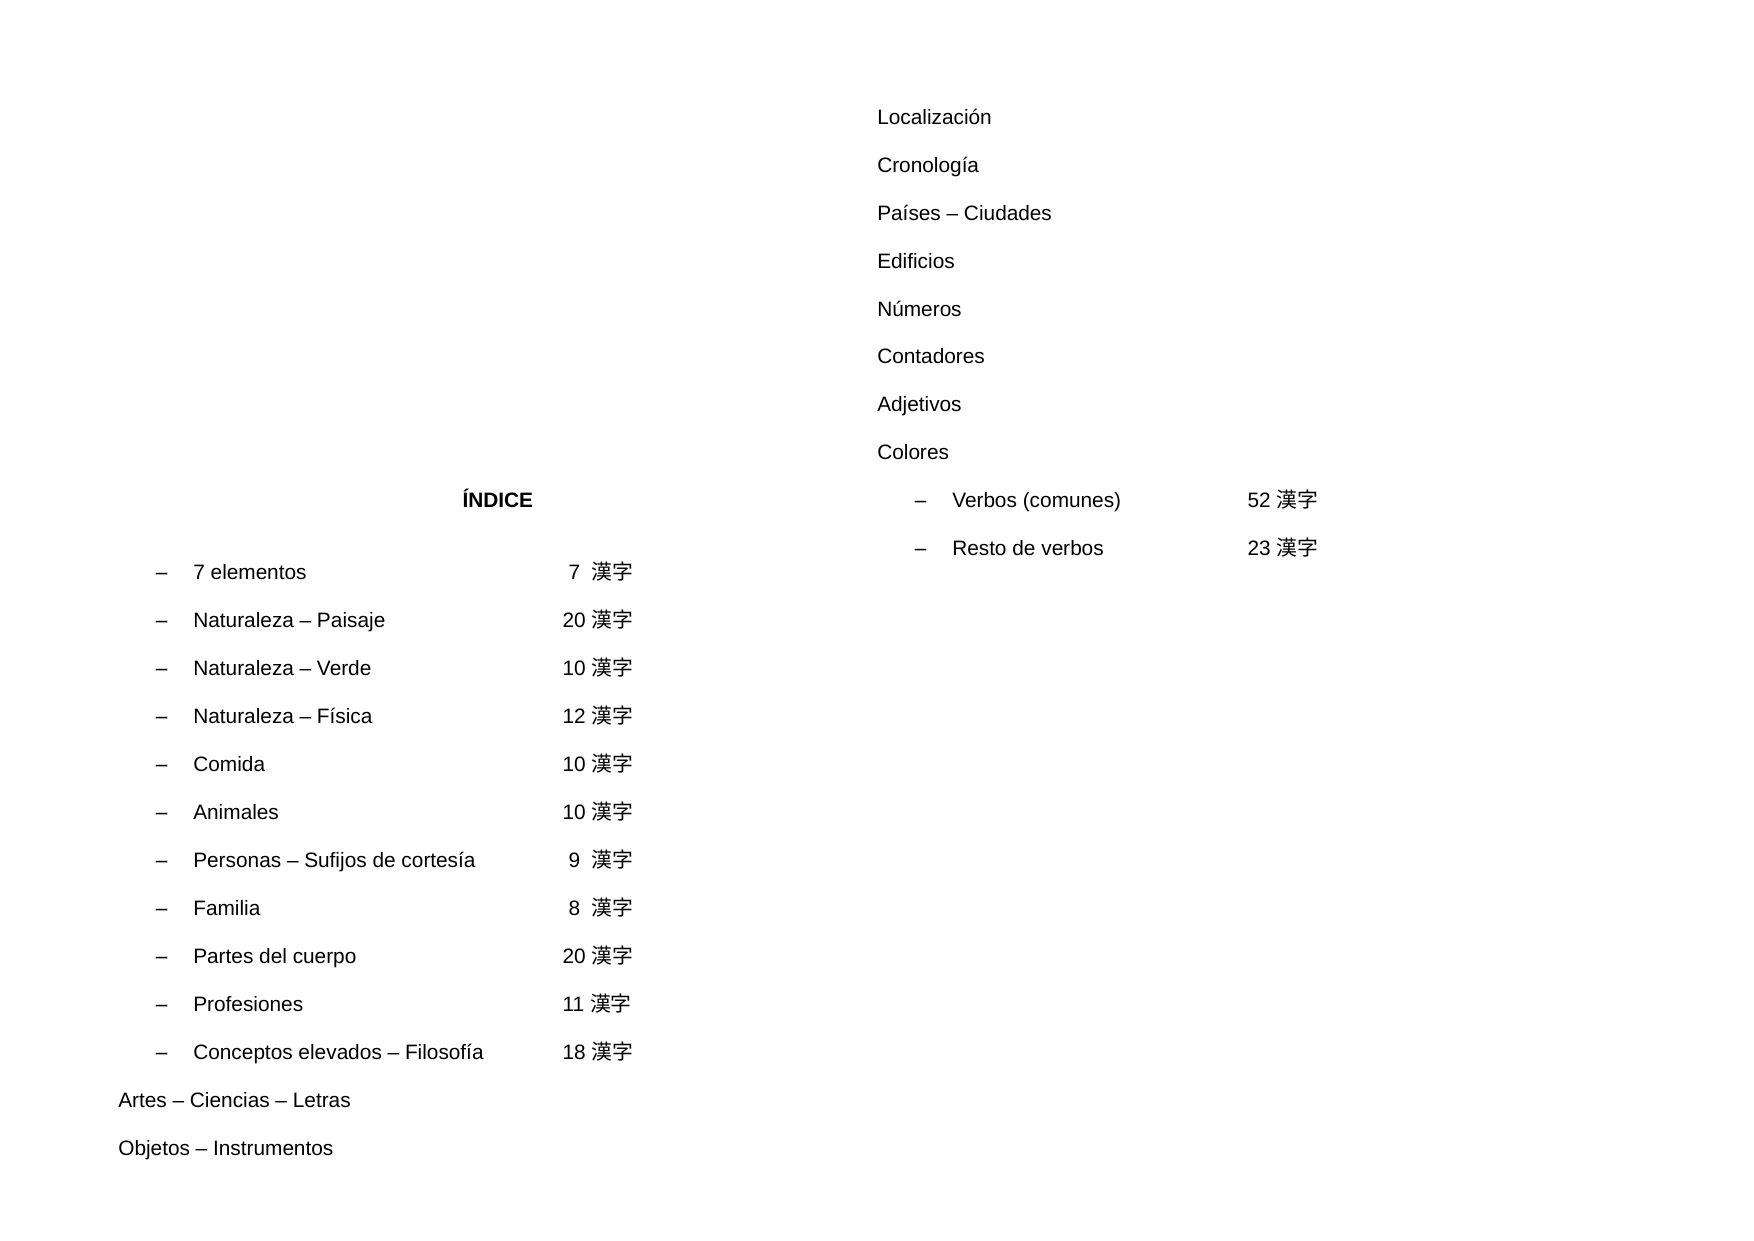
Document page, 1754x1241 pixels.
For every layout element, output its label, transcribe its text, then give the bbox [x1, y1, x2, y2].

list Comida 10 漢字 [156, 752, 877, 776]
list 7 elementos 7 漢字 [156, 560, 877, 584]
list Animales 10 漢字 [156, 800, 877, 824]
text Cronología [877, 153, 1636, 177]
text Localización [877, 105, 1636, 129]
text Adjetivos [877, 392, 1636, 416]
list Naturaleza – Verde 10 漢字 [156, 656, 877, 680]
text Objetos – Instrumentos [118, 1136, 877, 1160]
list Verbos (comunes) 52 漢字 [914, 488, 1636, 512]
list Naturaleza – Física 12 漢字 [156, 704, 877, 728]
list Profesiones 11 漢字 [156, 992, 877, 1016]
text Edificios [877, 248, 1636, 272]
list Naturaleza – Paisaje 20 漢字 [156, 608, 877, 632]
text Colores [877, 440, 1636, 464]
list Partes del cuerpo 20 漢字 [156, 944, 877, 968]
text Contadores [877, 344, 1636, 368]
list Personas – Sufijos de cortesía 9 漢字 [156, 848, 877, 872]
text Artes – Ciencias – Letras [118, 1088, 877, 1112]
list Conceptos elevados – Filosofía 18 漢字 [156, 1040, 877, 1064]
list Resto de verbos 23 漢字 [914, 536, 1636, 560]
list Familia 8 漢字 [156, 896, 877, 920]
text ÍNDICE [118, 488, 877, 512]
text Países – Ciudades [877, 201, 1636, 224]
text Números [877, 296, 1636, 320]
